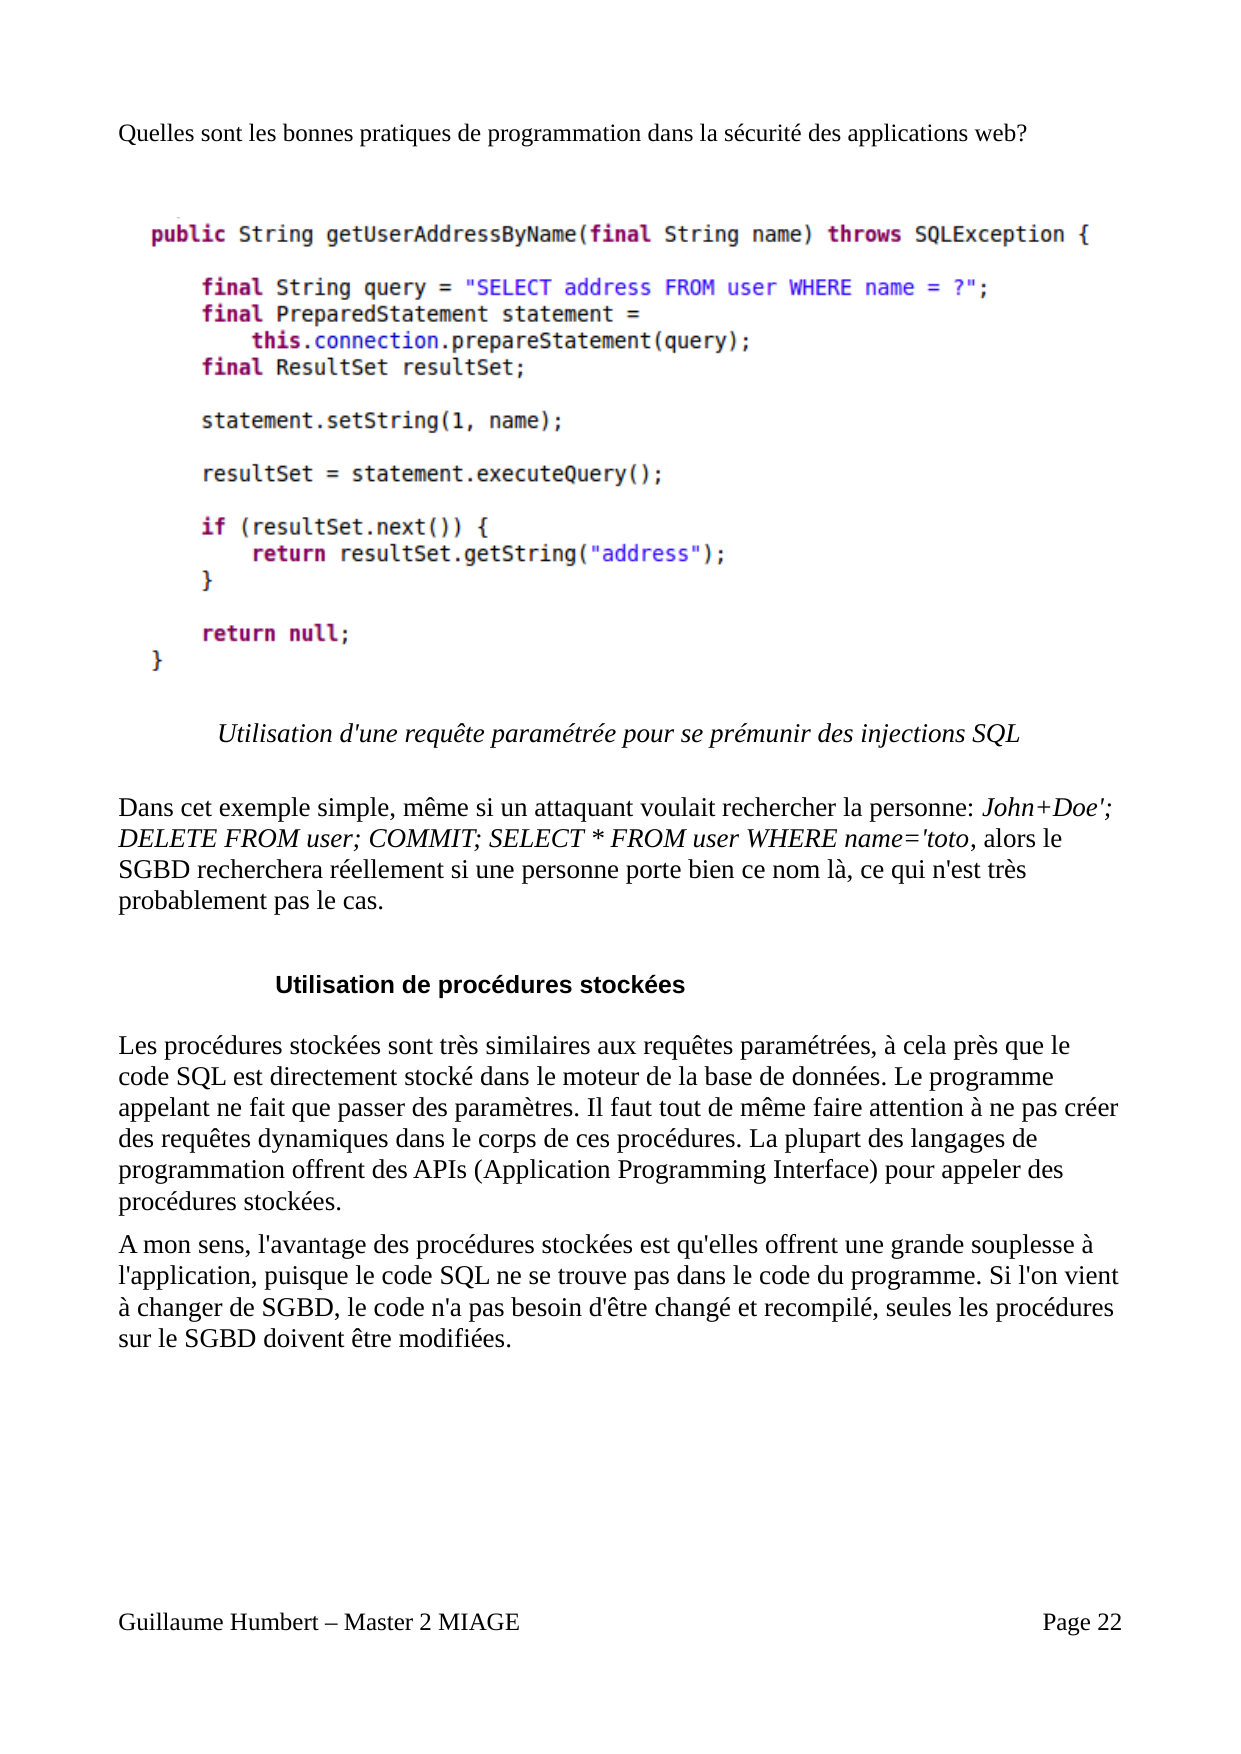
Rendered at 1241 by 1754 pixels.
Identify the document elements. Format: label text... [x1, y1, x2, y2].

subtitle Utilisation de procédures stockées [275, 970, 1122, 999]
text A mon sens, l'avantage des procédures stockées est qu'elles offrent une grande souplesse à l'application, puisque le code SQL ne se trouve pas dans le code du programme. Si l'on vient à changer de SGBD, le code n'a pas besoin d'être changé et recompilé, seules les procédures sur le SGBD doivent être modifiées. [118, 1228, 1122, 1353]
text Dans cet exemple simple, même si un attaquant voulait rechercher la personne: John+Doe'; DELETE FROM user; COMMIT; SELECT * FROM user WHERE name='toto, alors le SGBD recherchera réellement si une personne porte bien ce nom là, ce qui n'est très probablement pas le cas. [118, 791, 1122, 915]
text Les procédures stockées sont très similaires aux requêtes paramétrées, à cela près que le code SQL est directement stocké dans le moteur de la base de données. Le programme appelant ne fait que passer des paramètres. Il faut tout de même faire attention à ne pas créer des requêtes dynamiques dans le corps de ces procédures. La plupart des langages de programmation offrent des APIs (Application Programming Interface) pour appeler des procédures stockées. [118, 1029, 1122, 1216]
text Utilisation d'une requête paramétrée pour se prémunir des injections SQL [118, 718, 1122, 749]
picture [146, 217, 1095, 693]
